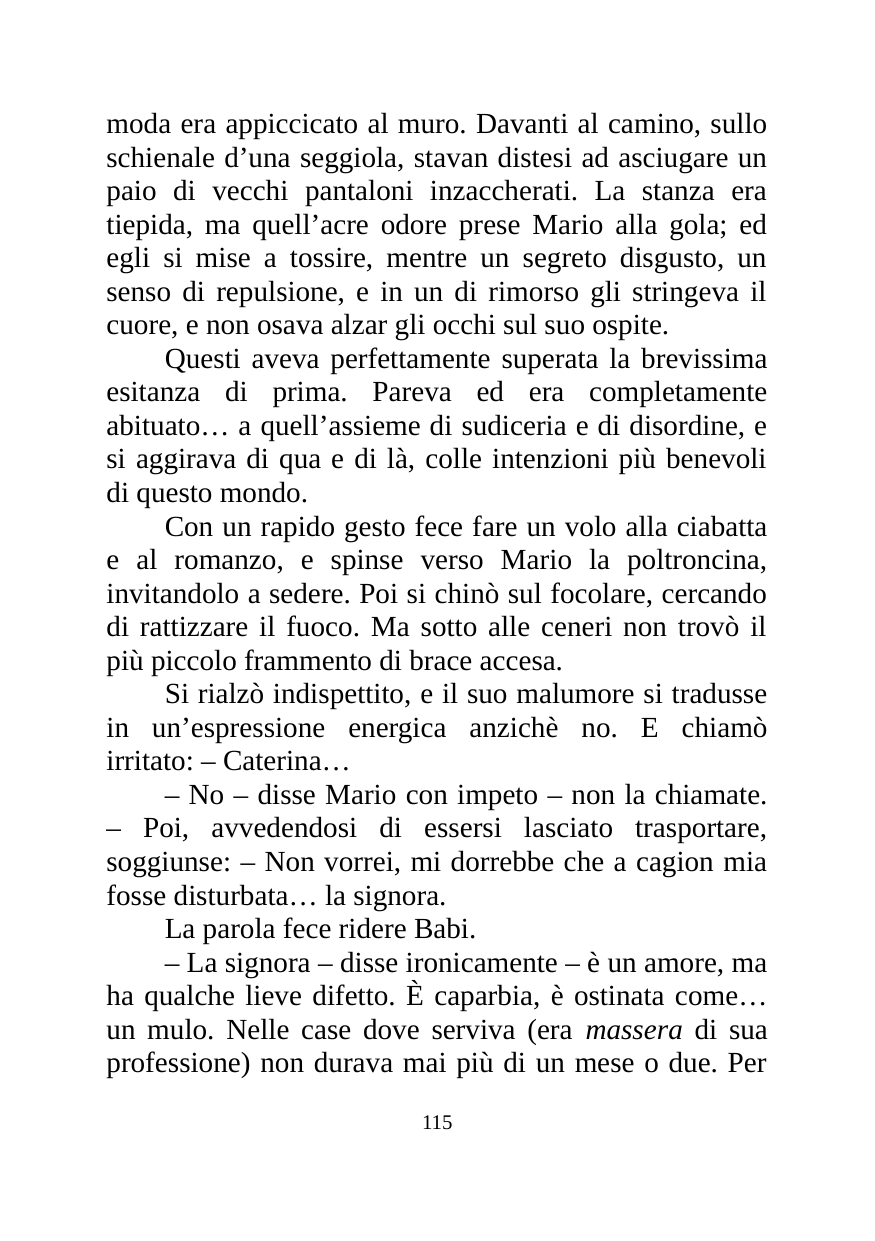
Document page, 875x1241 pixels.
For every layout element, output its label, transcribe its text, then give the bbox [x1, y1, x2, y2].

text moda era appiccicato al muro. Davanti al camino, sullo schienale d’una seggiola, stavan distesi ad asciugare un paio di vecchi pantaloni inzaccherati. La stanza era tiepida, ma quell’acre odore prese Mario alla gola; ed egli si mise a tossire, mentre un segreto disgusto, un senso di repulsione, e in un di rimorso gli stringeva il cuore, e non osava alzar gli occhi sul suo ospite. [106, 106, 768, 341]
text – No – disse Mario con impeto – non la chiamate. – Poi, avvedendosi di essersi lasciato trasportare, soggiunse: – Non vorrei, mi dorrebbe che a cagion mia fosse disturbata… la signora. [106, 777, 768, 911]
text Si rialzò indispettito, e il suo malumore si tradusse in un’espressione energica anzichè no. E chiamò irritato: – Caterina… [106, 676, 768, 777]
text Questi aveva perfettamente superata la brevissima esitanza di prima. Pareva ed era completamente abituato… a quell’assieme di sudiceria e di disordine, e si aggirava di qua e di là, colle intenzioni più benevoli di questo mondo. [106, 341, 768, 509]
text La parola fece ridere Babi. [106, 911, 768, 945]
text Con un rapido gesto fece fare un volo alla ciabatta e al romanzo, e spinse verso Mario la poltroncina, invitandolo a sedere. Poi si chinò sul focolare, cercando di rattizzare il fuoco. Ma sotto alle ceneri non trovò il più piccolo frammento di brace accesa. [106, 509, 768, 676]
text – La signora – disse ironicamente – è un amore, ma ha qualche lieve difetto. È caparbia, è ostinata come… un mulo. Nelle case dove serviva (era massera di sua professione) non durava mai più di un mese o due. Per [106, 945, 768, 1079]
